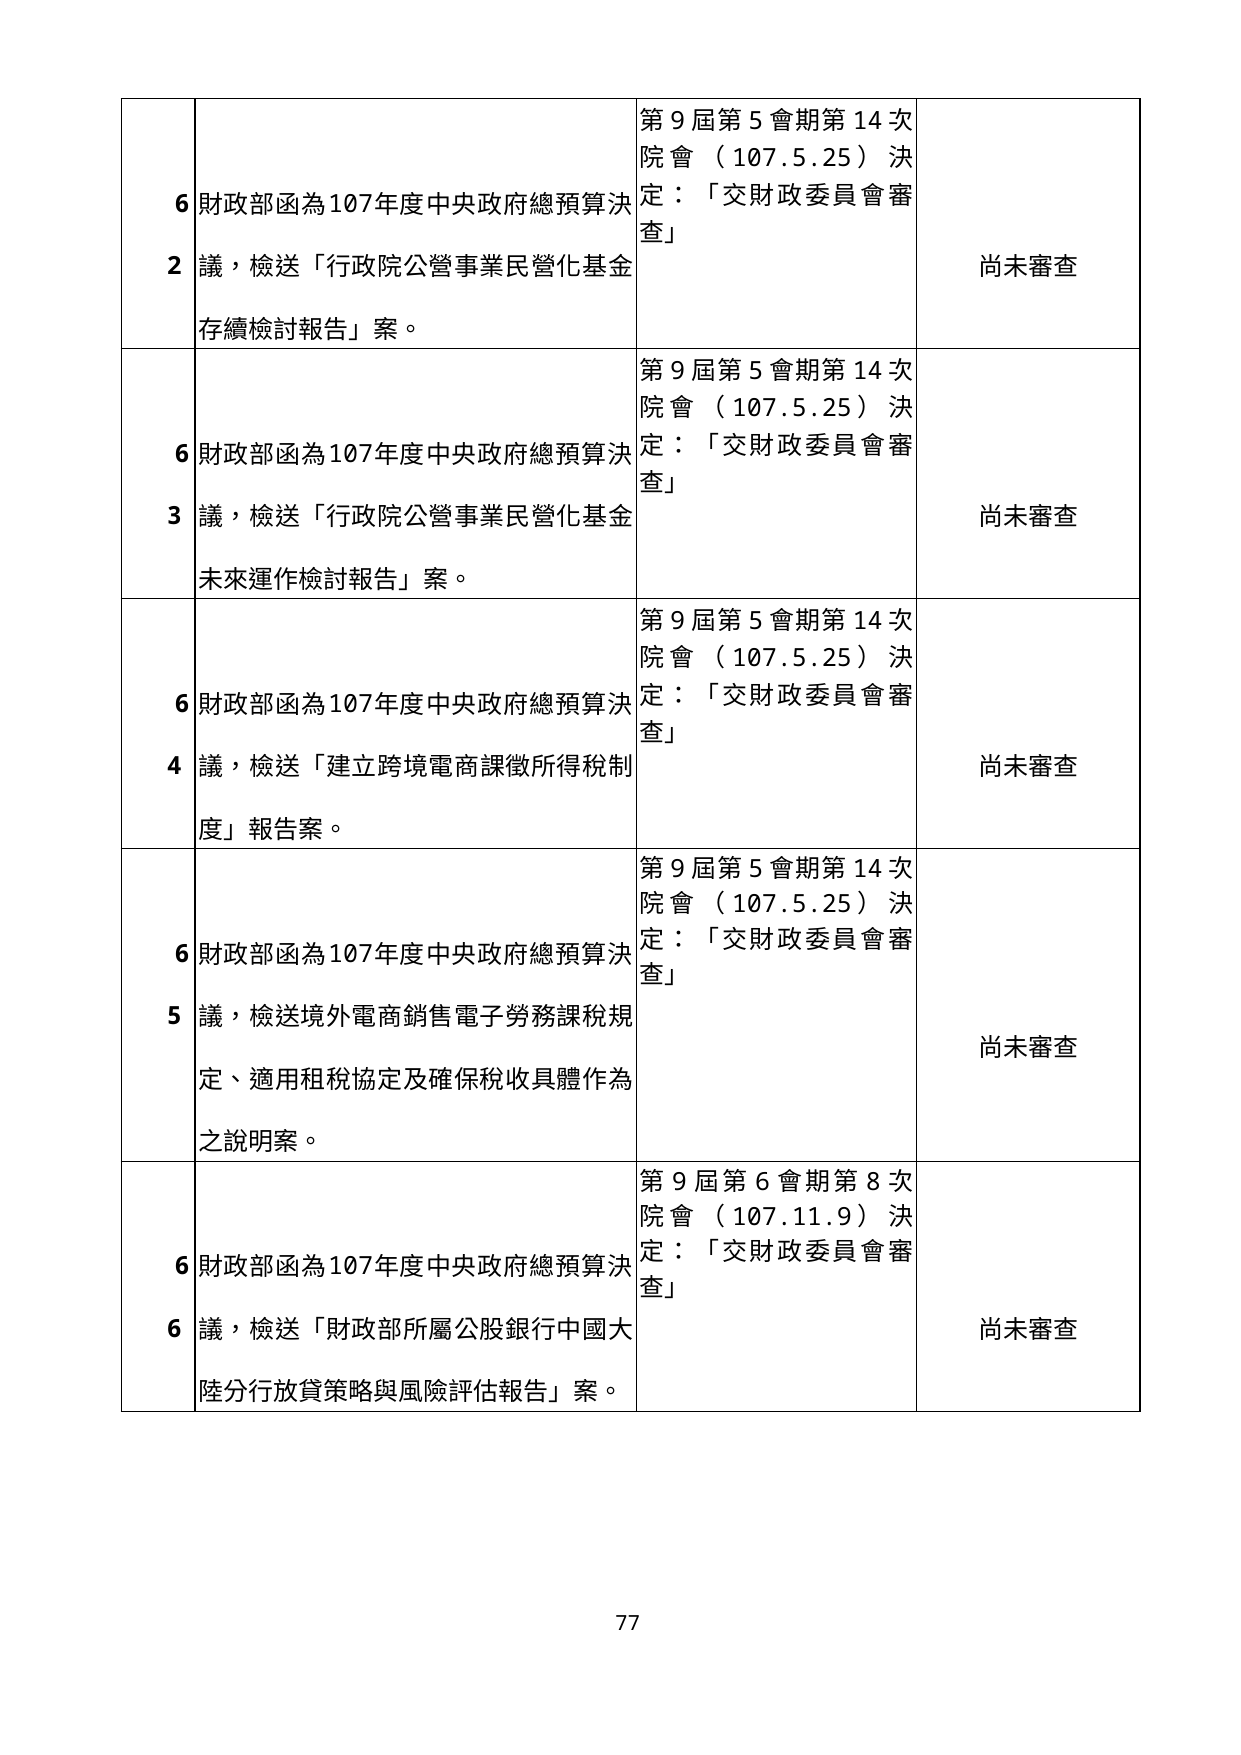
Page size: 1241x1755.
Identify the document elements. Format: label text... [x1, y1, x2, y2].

table_cell [122, 99, 194, 348]
table_cell 第9屆第5會期第14次院會（107.5.25）決定：「交財政委員會審查」 [637, 349, 916, 598]
table_cell 第9屆第6會期第8次院會（107.11.9）決定：「交財政委員會審查」 [637, 1162, 916, 1411]
table_cell 尚未審查 [917, 849, 1139, 1161]
table_cell [122, 1162, 194, 1411]
table_cell 第9屆第5會期第14次院會（107.5.25）決定：「交財政委員會審查」 [637, 849, 916, 1161]
table_cell [122, 849, 194, 1161]
table_cell 財政部函為107年度中央政府總預算決議，檢送「財政部所屬公股銀行中國大陸分行放貸策略與風險評估報告」案。 [196, 1162, 636, 1411]
table_cell 財政部函為107年度中央政府總預算決議，檢送「建立跨境電商課徵所得稅制度」報告案。 [196, 599, 636, 848]
table_cell 尚未審查 [917, 349, 1139, 598]
table_cell 第9屆第5會期第14次院會（107.5.25）決定：「交財政委員會審查」 [637, 99, 916, 348]
table_cell 財政部函為107年度中央政府總預算決議，檢送「行政院公營事業民營化基金存續檢討報告」案。 [196, 99, 636, 348]
table_cell [122, 349, 194, 598]
table_cell 尚未審查 [917, 599, 1139, 848]
table_cell 尚未審查 [917, 1162, 1139, 1411]
table_cell 財政部函為107年度中央政府總預算決議，檢送境外電商銷售電子勞務課稅規定、適用租稅協定及確保稅收具體作為之說明案。 [196, 849, 636, 1161]
table_cell 第9屆第5會期第14次院會（107.5.25）決定：「交財政委員會審查」 [637, 599, 916, 848]
table_cell 尚未審查 [917, 99, 1139, 348]
table_cell 財政部函為107年度中央政府總預算決議，檢送「行政院公營事業民營化基金未來運作檢討報告」案。 [196, 349, 636, 598]
table_cell [122, 599, 194, 848]
